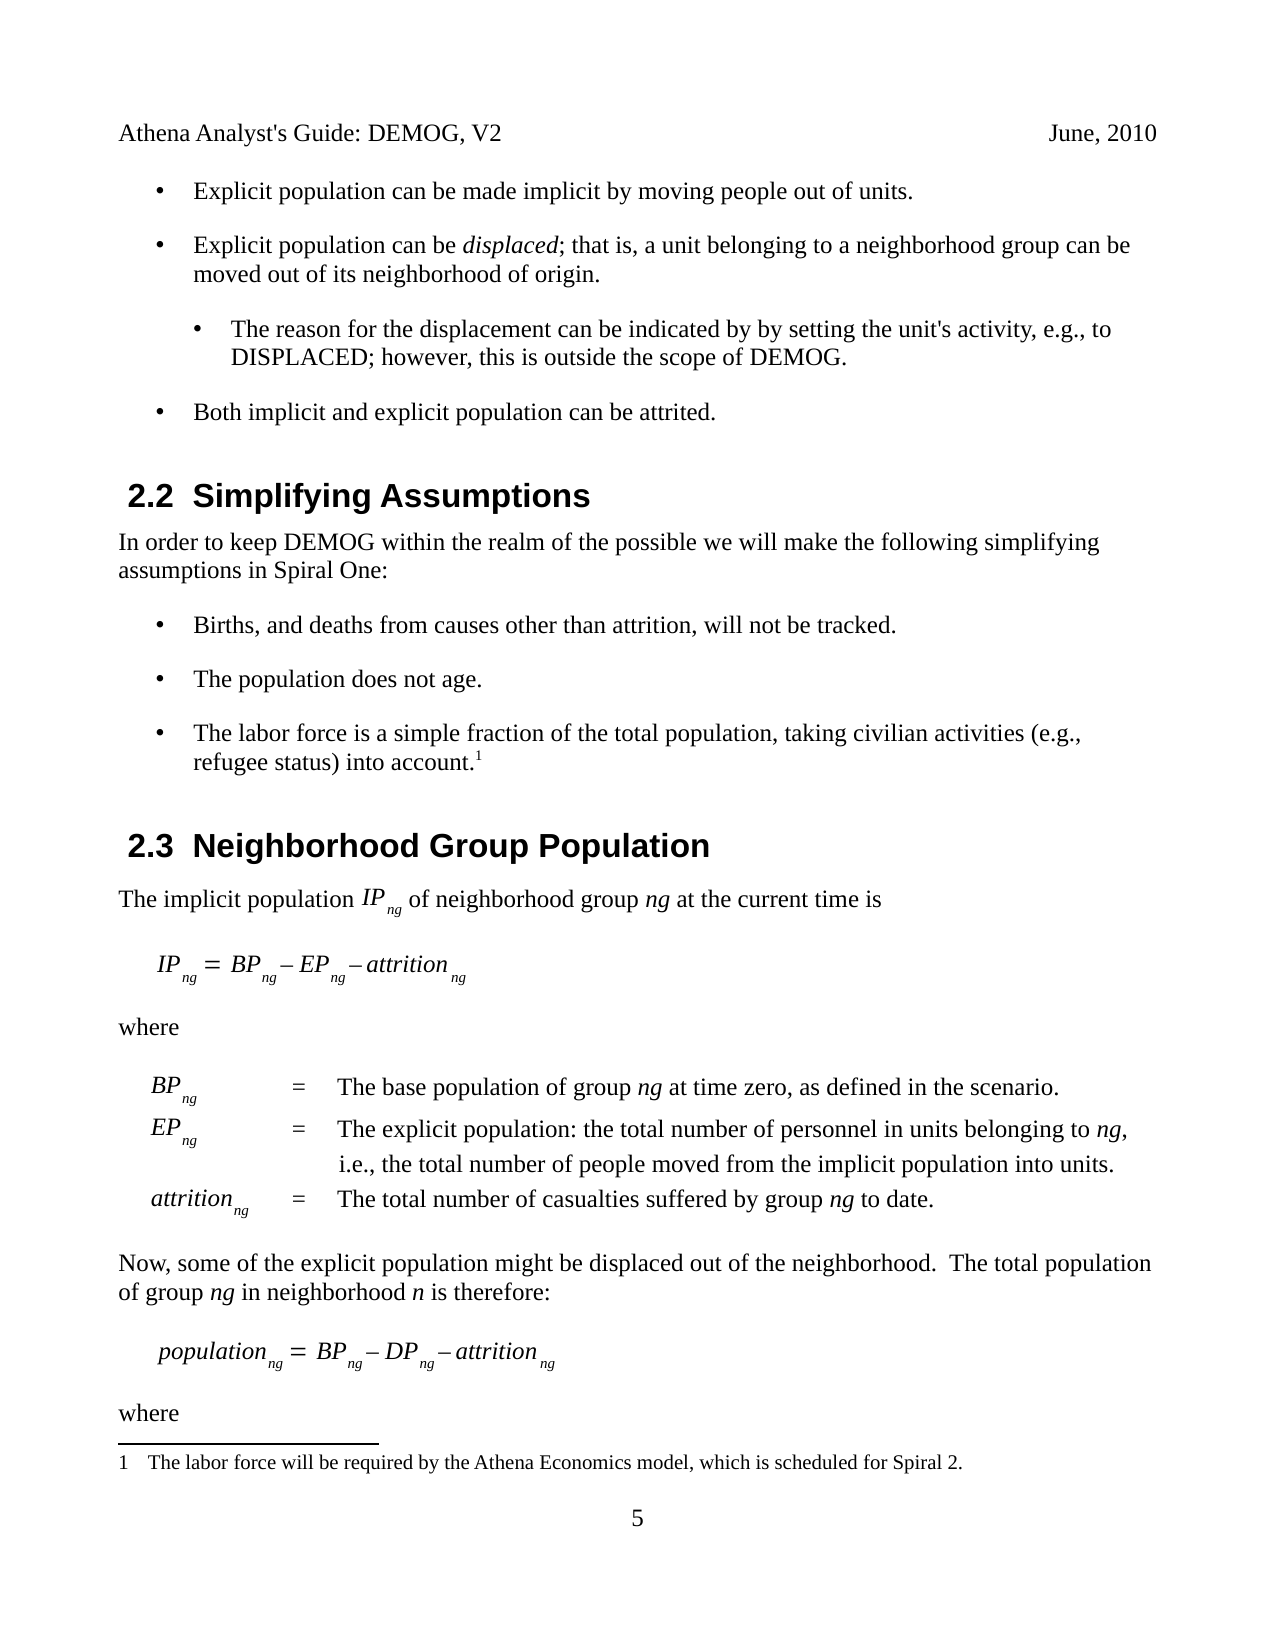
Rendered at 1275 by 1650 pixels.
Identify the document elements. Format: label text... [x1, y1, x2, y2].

text Now, some of the explicit population might be displaced out of the neighborhood. The total population of group ng in neighborhood n is therefore: [118, 1248, 1157, 1306]
list The population does not age. [156, 664, 1157, 693]
list Explicit population can be made implicit by moving people out of units. [156, 176, 1157, 205]
subtitle Neighborhood Group Population [118, 826, 1157, 865]
text = The base population of group ng at time zero, as defined in the scenario. [149, 1066, 1157, 1107]
text where [118, 1398, 1157, 1427]
list Explicit population can be displaced; that is, a unit belonging to a neighborhood group can be moved out of its neighborhood of origin. [156, 231, 1157, 288]
text = The explicit population: the total number of personnel in units belonging to ng, i.e., the total number of people moved from the implicit population into units. [149, 1107, 1157, 1178]
list The labor force is a simple fraction of the total population, taking civilian activities (e.g., refugee status) into account. [156, 718, 1157, 776]
list Both implicit and explicit population can be attrited. [156, 397, 1157, 425]
list Births, and deaths from causes other than attrition, will not be tracked. [156, 610, 1157, 639]
text In order to keep DEMOG within the realm of the possible we will make the following simplifying assumptions in Spiral One: [118, 527, 1157, 584]
text where [118, 1012, 1157, 1040]
list The labor force will be required by the Athena Economics model, which is scheduled for Spiral 2. [118, 1449, 1157, 1474]
text = The total number of casualties suffered by group ng to date. [149, 1178, 1157, 1219]
list The reason for the displacement can be indicated by by setting the unit's activity, e.g., to DISPLACED; however, this is outside the scope of DEMOG. [193, 314, 1157, 371]
subtitle Simplifying Assumptions [118, 476, 1157, 514]
text The implicit population of neighborhood group ng at the current time is [118, 877, 1157, 919]
